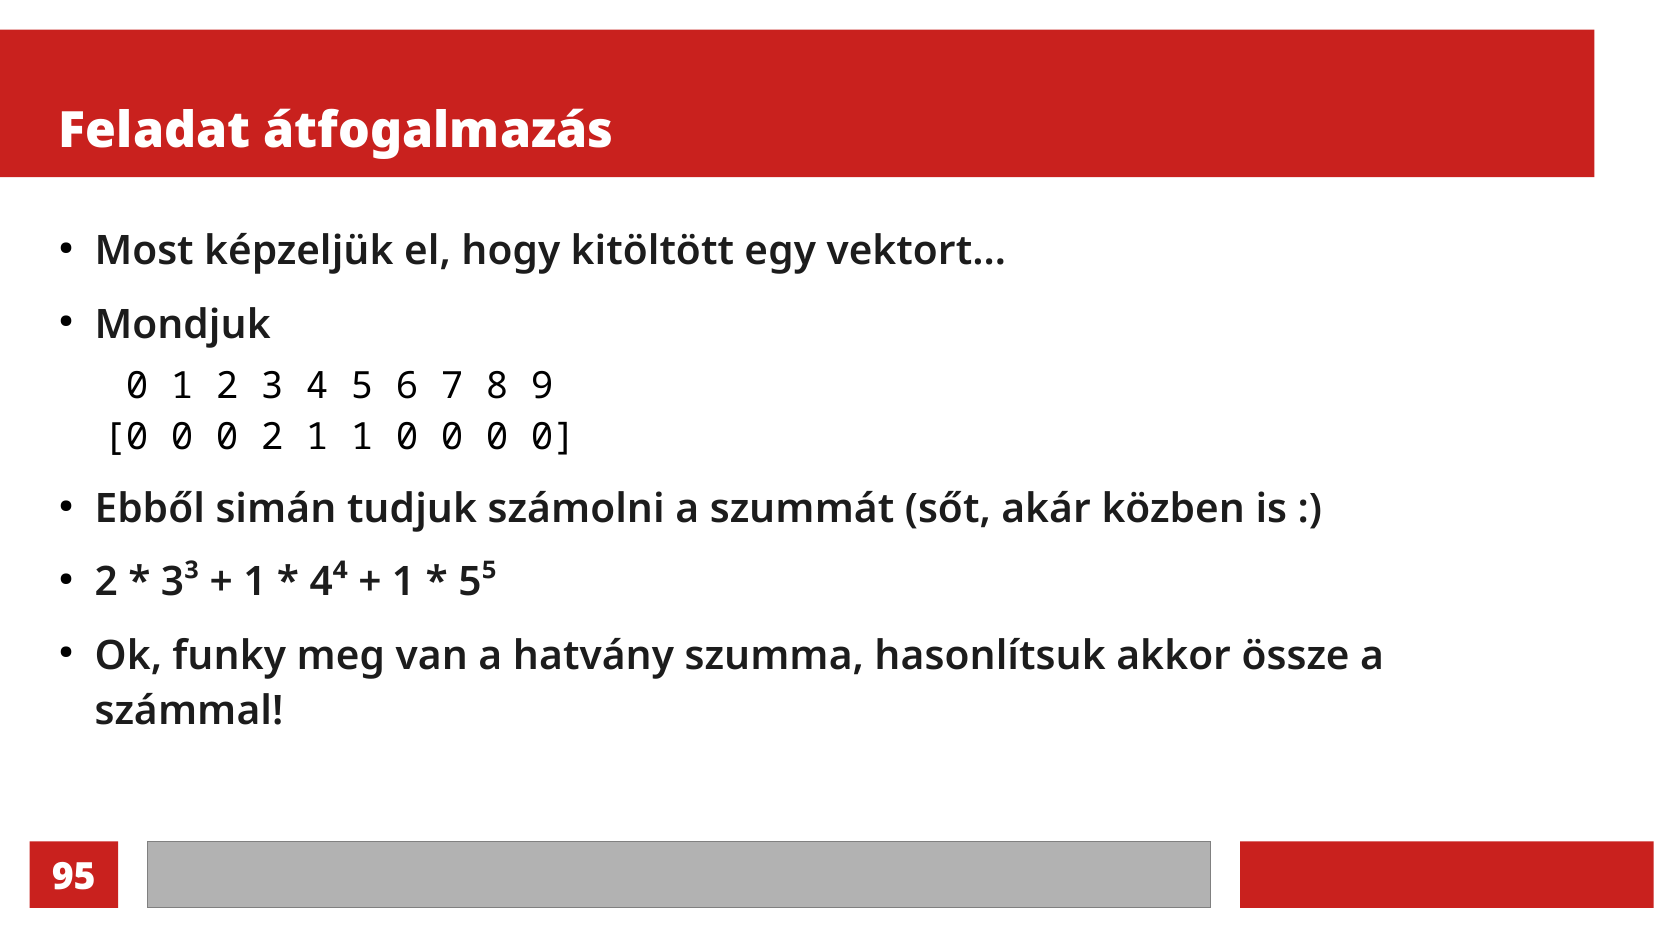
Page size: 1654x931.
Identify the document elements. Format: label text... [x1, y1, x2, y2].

list Most képzeljük el, hogy kitöltött egy vektort… Mondjuk Ebből simán tudjuk számolni a szummát (sőt, akár közben is :) 2 * 3³ + 1 * 4⁴ + 1 * 5⁵ Ok, funky meg van a hatvány szumma, hasonlítsuk akkor össze a számmal! [59, 221, 1565, 739]
text_box 0 1 2 3 4 5 6 7 8 9 [0 0 0 2 1 1 0 0 0 0] [88, 350, 1063, 441]
title Feladat átfogalmazás [59, 44, 1595, 163]
